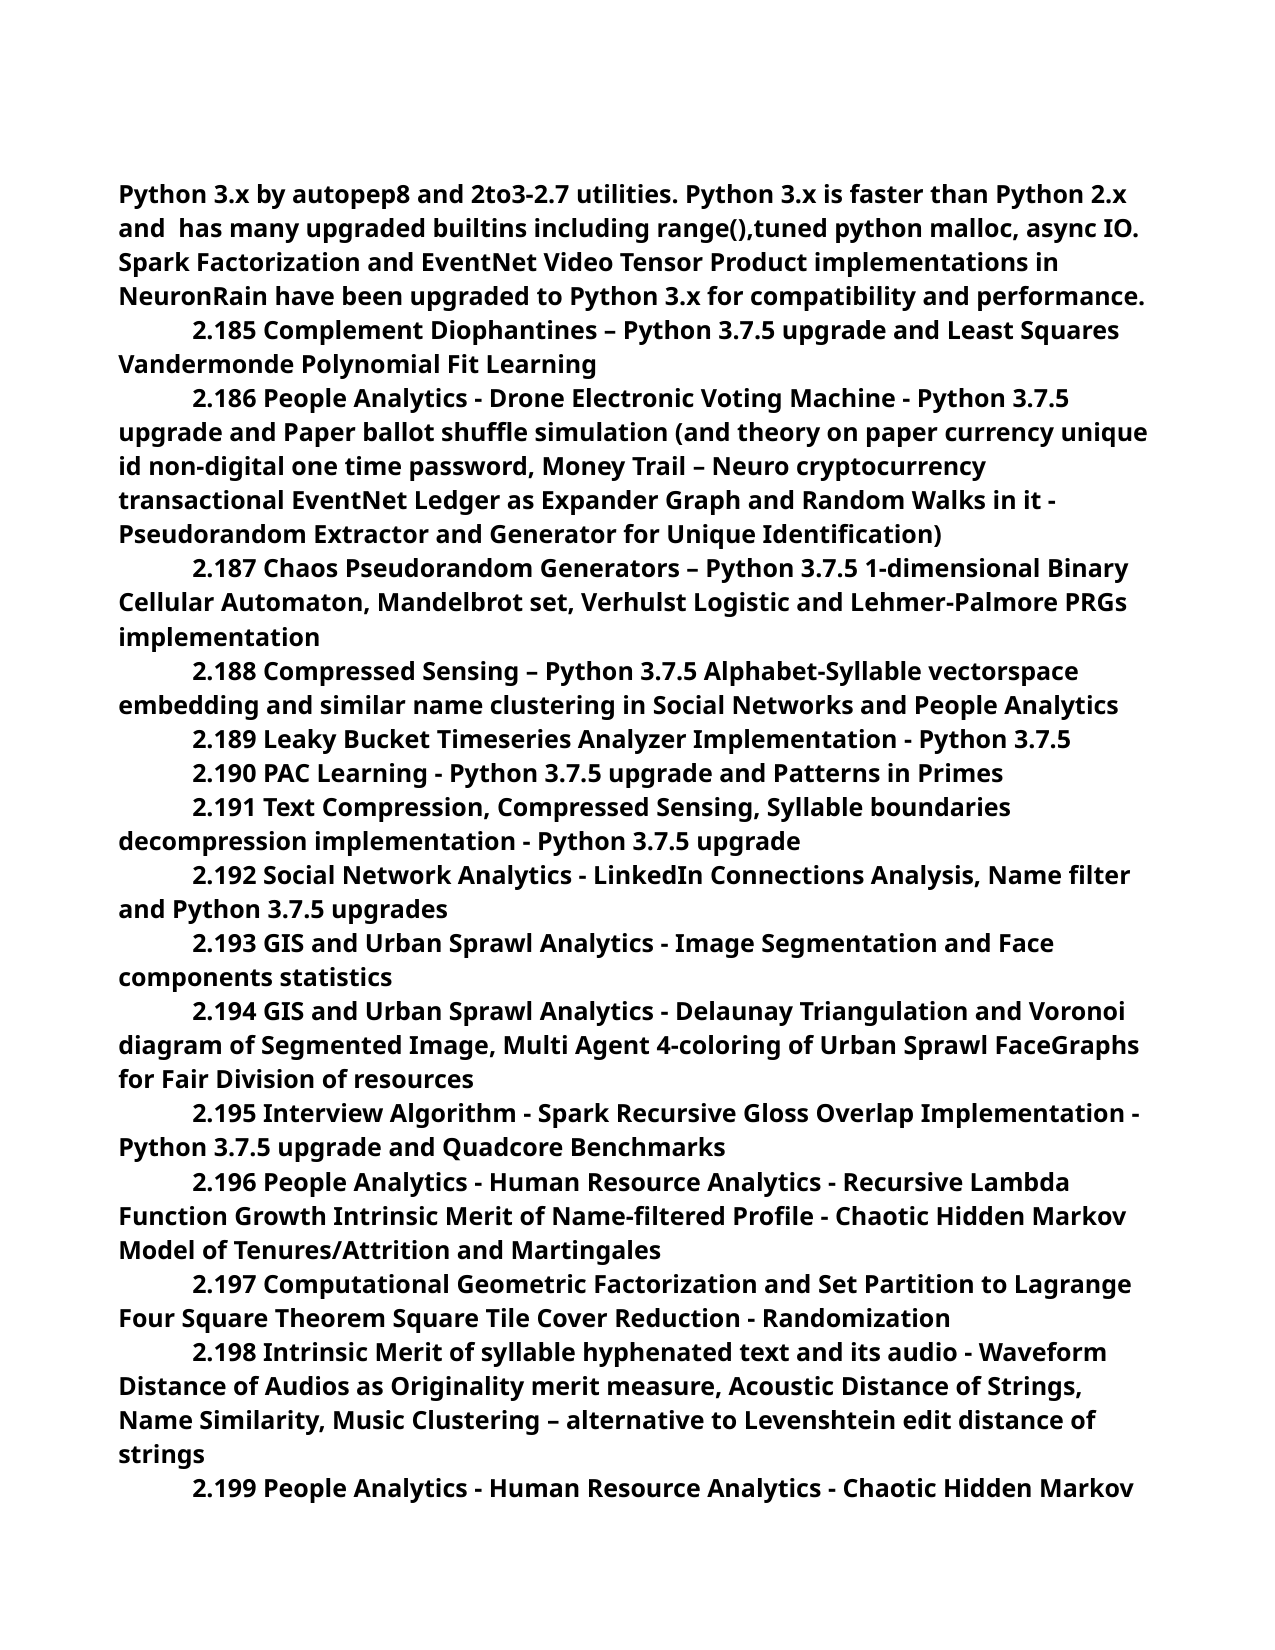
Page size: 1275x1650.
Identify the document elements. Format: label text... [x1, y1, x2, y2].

text 2.192 Social Network Analytics - LinkedIn Connections Analysis, Name filter and Python 3.7.5 upgrades [118, 858, 1157, 926]
text 2.193 GIS and Urban Sprawl Analytics - Image Segmentation and Face components statistics [118, 926, 1157, 994]
text 2.189 Leaky Bucket Timeseries Analyzer Implementation - Python 3.7.5 [118, 721, 1157, 755]
text 2.199 People Analytics - Human Resource Analytics - Chaotic Hidden Markov [118, 1471, 1157, 1505]
text 2.194 GIS and Urban Sprawl Analytics - Delaunay Triangulation and Voronoi diagram of Segmented Image, Multi Agent 4-coloring of Urban Sprawl FaceGraphs for Fair Division of resources [118, 994, 1157, 1096]
text 2.190 PAC Learning - Python 3.7.5 upgrade and Patterns in Primes [118, 755, 1157, 789]
text 2.198 Intrinsic Merit of syllable hyphenated text and its audio - Waveform Distance of Audios as Originality merit measure, Acoustic Distance of Strings, Name Similarity, Music Clustering – alternative to Levenshtein edit distance of strings [118, 1334, 1157, 1471]
text 2.191 Text Compression, Compressed Sensing, Syllable boundaries decompression implementation - Python 3.7.5 upgrade [118, 789, 1157, 858]
text 2.186 People Analytics - Drone Electronic Voting Machine - Python 3.7.5 upgrade and Paper ballot shuffle simulation (and theory on paper currency unique id non-digital one time password, Money Trail – Neuro cryptocurrency transactional EventNet Ledger as Expander Graph and Random Walks in it - Pseudorandom Extractor and Generator for Unique Identification) [118, 381, 1157, 551]
text 2.196 People Analytics - Human Resource Analytics - Recursive Lambda Function Growth Intrinsic Merit of Name-filtered Profile - Chaotic Hidden Markov Model of Tenures/Attrition and Martingales [118, 1164, 1157, 1266]
text 2.188 Compressed Sensing – Python 3.7.5 Alphabet-Syllable vectorspace embedding and similar name clustering in Social Networks and People Analytics [118, 653, 1157, 721]
text 2.197 Computational Geometric Factorization and Set Partition to Lagrange Four Square Theorem Square Tile Cover Reduction - Randomization [118, 1266, 1157, 1334]
text 2.187 Chaos Pseudorandom Generators – Python 3.7.5 1-dimensional Binary Cellular Automaton, Mandelbrot set, Verhulst Logistic and Lehmer-Palmore PRGs implementation [118, 551, 1157, 653]
text Python 3.x by autopep8 and 2to3-2.7 utilities. Python 3.x is faster than Python 2.x and has many upgraded builtins including range(),tuned python malloc, async IO. Spark Factorization and EventNet Video Tensor Product implementations in NeuronRain have been upgraded to Python 3.x for compatibility and performance. [118, 176, 1157, 313]
text 2.185 Complement Diophantines – Python 3.7.5 upgrade and Least Squares Vandermonde Polynomial Fit Learning [118, 313, 1157, 381]
text 2.195 Interview Algorithm - Spark Recursive Gloss Overlap Implementation - Python 3.7.5 upgrade and Quadcore Benchmarks [118, 1096, 1157, 1164]
